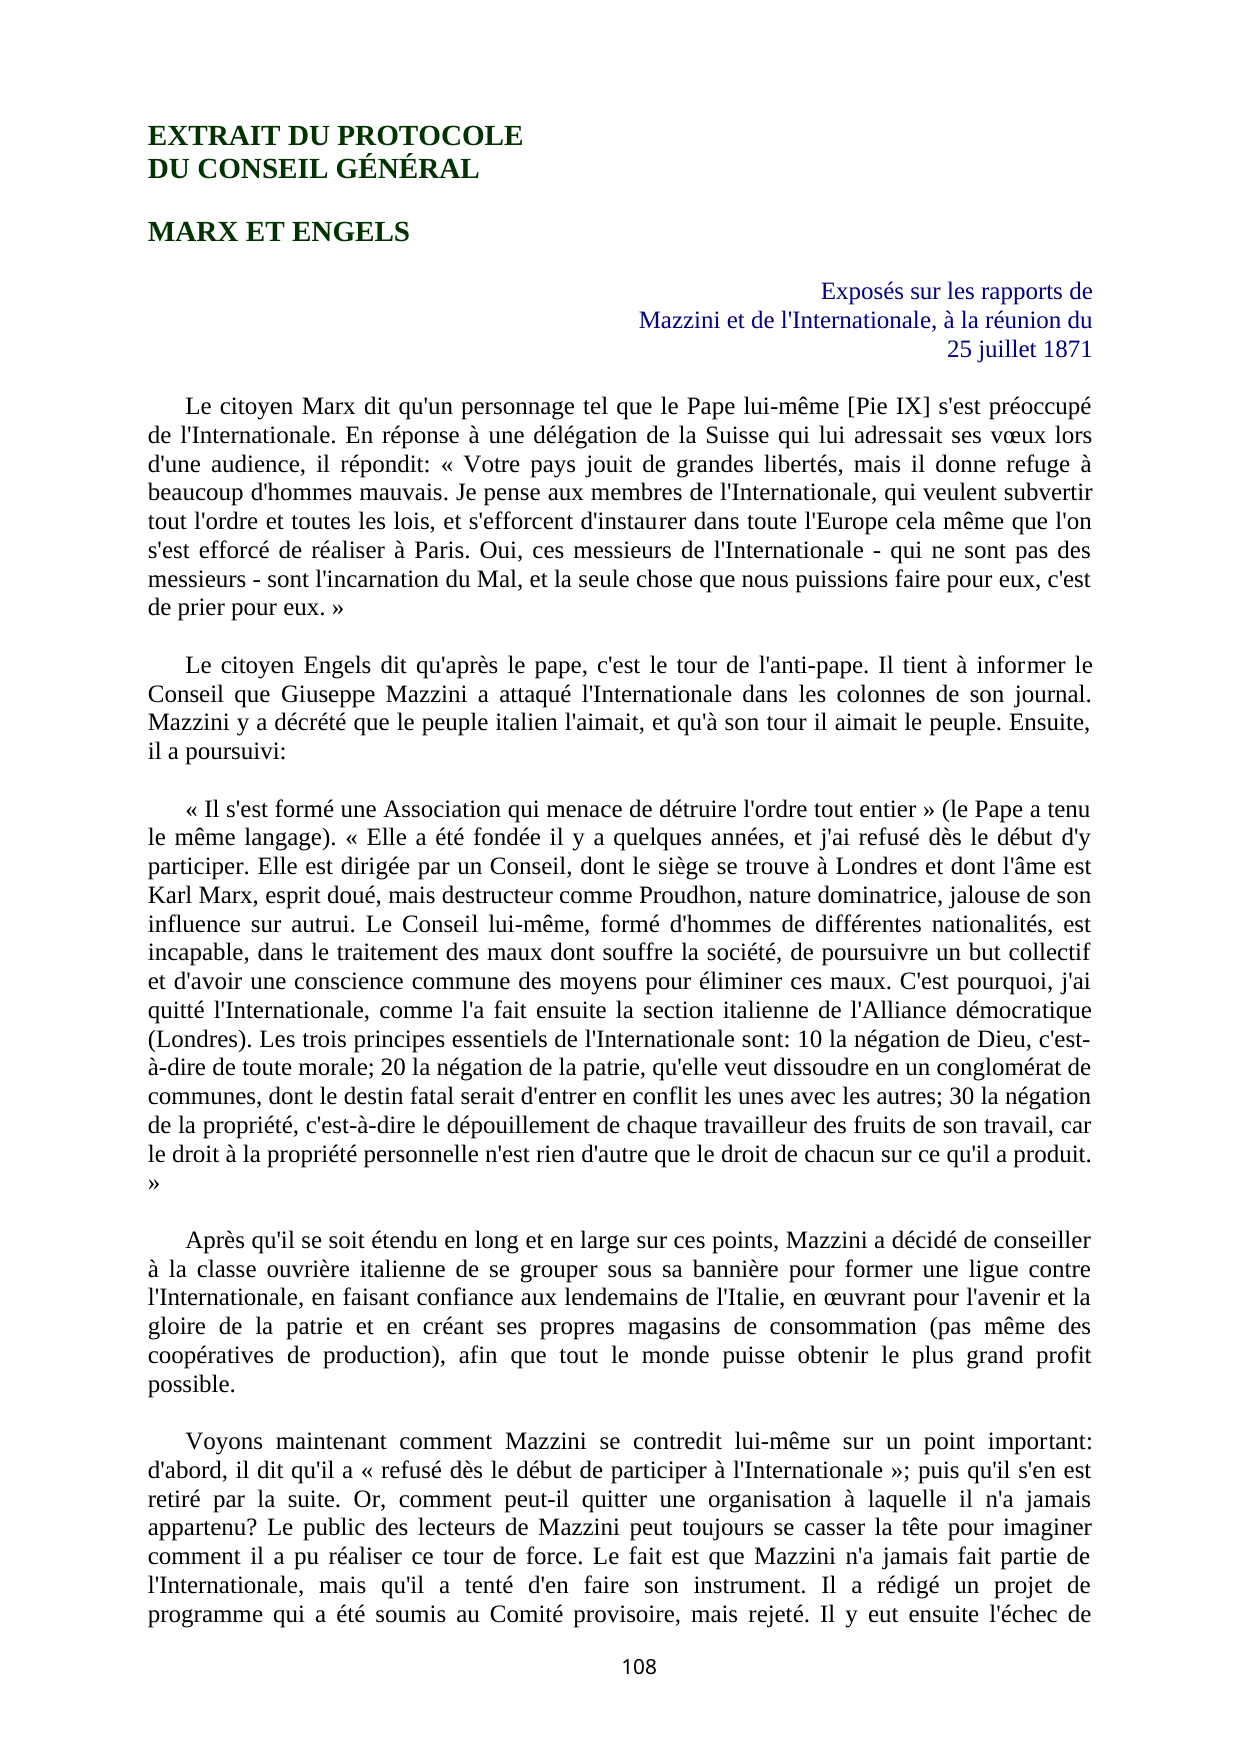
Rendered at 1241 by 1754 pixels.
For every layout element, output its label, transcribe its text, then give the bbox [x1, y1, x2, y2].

text Le citoyen Marx dit qu'un personnage tel que le Pape lui-même [Pie IX] s'est préoccupé de l'Internationale. En réponse à une délégation de la Suisse qui lui adres­sait ses vœux lors d'une audience, il répondit: « Votre pays jouit de grandes libertés, mais il donne refuge à beaucoup d'hommes mauvais. Je pense aux membres de l'Inter­nationale, qui veulent subvertir tout l'ordre et toutes les lois, et s'efforcent d'instau­rer dans toute l'Europe cela même que l'on s'est efforcé de réaliser à Paris. Oui, ces messieurs de l'Internationale - qui ne sont pas des messieurs - sont l'incarnation du Mal, et la seule chose que nous puissions faire pour eux, c'est de prier pour eux. » [148, 391, 1093, 621]
text Exposés sur les rapports de [148, 276, 1093, 305]
text Voyons maintenant comment Mazzini se contredit lui-même sur un point impor­tant: d'abord, il dit qu'il a « refusé dès le début de participer à l'Internationale »; puis qu'il s'en est retiré par la suite. Or, comment peut-il quitter une organisation à laquelle il n'a jamais appartenu? Le public des lecteurs de Mazzini peut toujours se casser la tête pour imaginer comment il a pu réaliser ce tour de force. Le fait est que Mazzini n'a jamais fait partie de l'Internationale, mais qu'il a tenté d'en faire son instrument. Il a rédigé un projet de programme qui a été soumis au Comité provisoire, mais rejeté. Il y eut ensuite l'échec de [148, 1426, 1093, 1627]
text Le citoyen Engels dit qu'après le pape, c'est le tour de l'anti-pape. Il tient à infor­mer le Conseil que Giuseppe Mazzini a attaqué l'Internationale dans les colonnes de son journal. Mazzini y a décrété que le peuple italien l'aimait, et qu'à son tour il aimait le peuple. Ensuite, il a poursuivi: [148, 650, 1093, 765]
text « Il s'est formé une Association qui menace de détruire l'ordre tout entier » (le Pape a tenu le même langage). « Elle a été fondée il y a quelques années, et j'ai refusé dès le début d'y participer. Elle est dirigée par un Conseil, dont le siège se trouve à Londres et dont l'âme est Karl Marx, esprit doué, mais destructeur comme Proudhon, nature dominatrice, jalouse de son influence sur autrui. Le Conseil lui-même, formé d'hommes de différentes nationalités, est incapable, dans le traitement des maux dont souffre la société, de poursuivre un but collectif et d'avoir une conscience commune des moyens pour éliminer ces maux. C'est pourquoi, j'ai quitté l'Internationale, comme l'a fait ensuite la section italienne de l'Alliance démocratique (Londres). Les trois principes essentiels de l'Internationale sont: 10 la négation de Dieu, c'est-à-dire de toute morale; 20 la négation de la patrie, qu'elle veut dissoudre en un conglomérat de communes, dont le destin fatal serait d'entrer en conflit les unes avec les autres; 30 la négation de la propriété, c'est-à-dire le dépouillement de chaque travailleur des fruits de son travail, car le droit à la propriété personnelle n'est rien d'autre que le droit de chacun sur ce qu'il a produit. » [148, 794, 1093, 1196]
text DU CONSEIL GÉNÉRAL [148, 152, 1093, 185]
text EXTRAIT DU PROTOCOLE [148, 118, 1093, 152]
text Après qu'il se soit étendu en long et en large sur ces points, Mazzini a décidé de conseiller à la classe ouvrière italienne de se grouper sous sa bannière pour former une ligue contre l'Internationale, en faisant confiance aux lendemains de l'Italie, en œuvrant pour l'avenir et la gloire de la patrie et en créant ses propres magasins de consommation (pas même des coopératives de production), afin que tout le monde puisse obtenir le plus grand profit possible. [148, 1225, 1093, 1397]
text MARX ET ENGELS [148, 214, 1093, 247]
text Mazzini et de l'Internationale, à la réunion du [148, 305, 1093, 334]
text 25 juillet 1871 [148, 334, 1093, 362]
